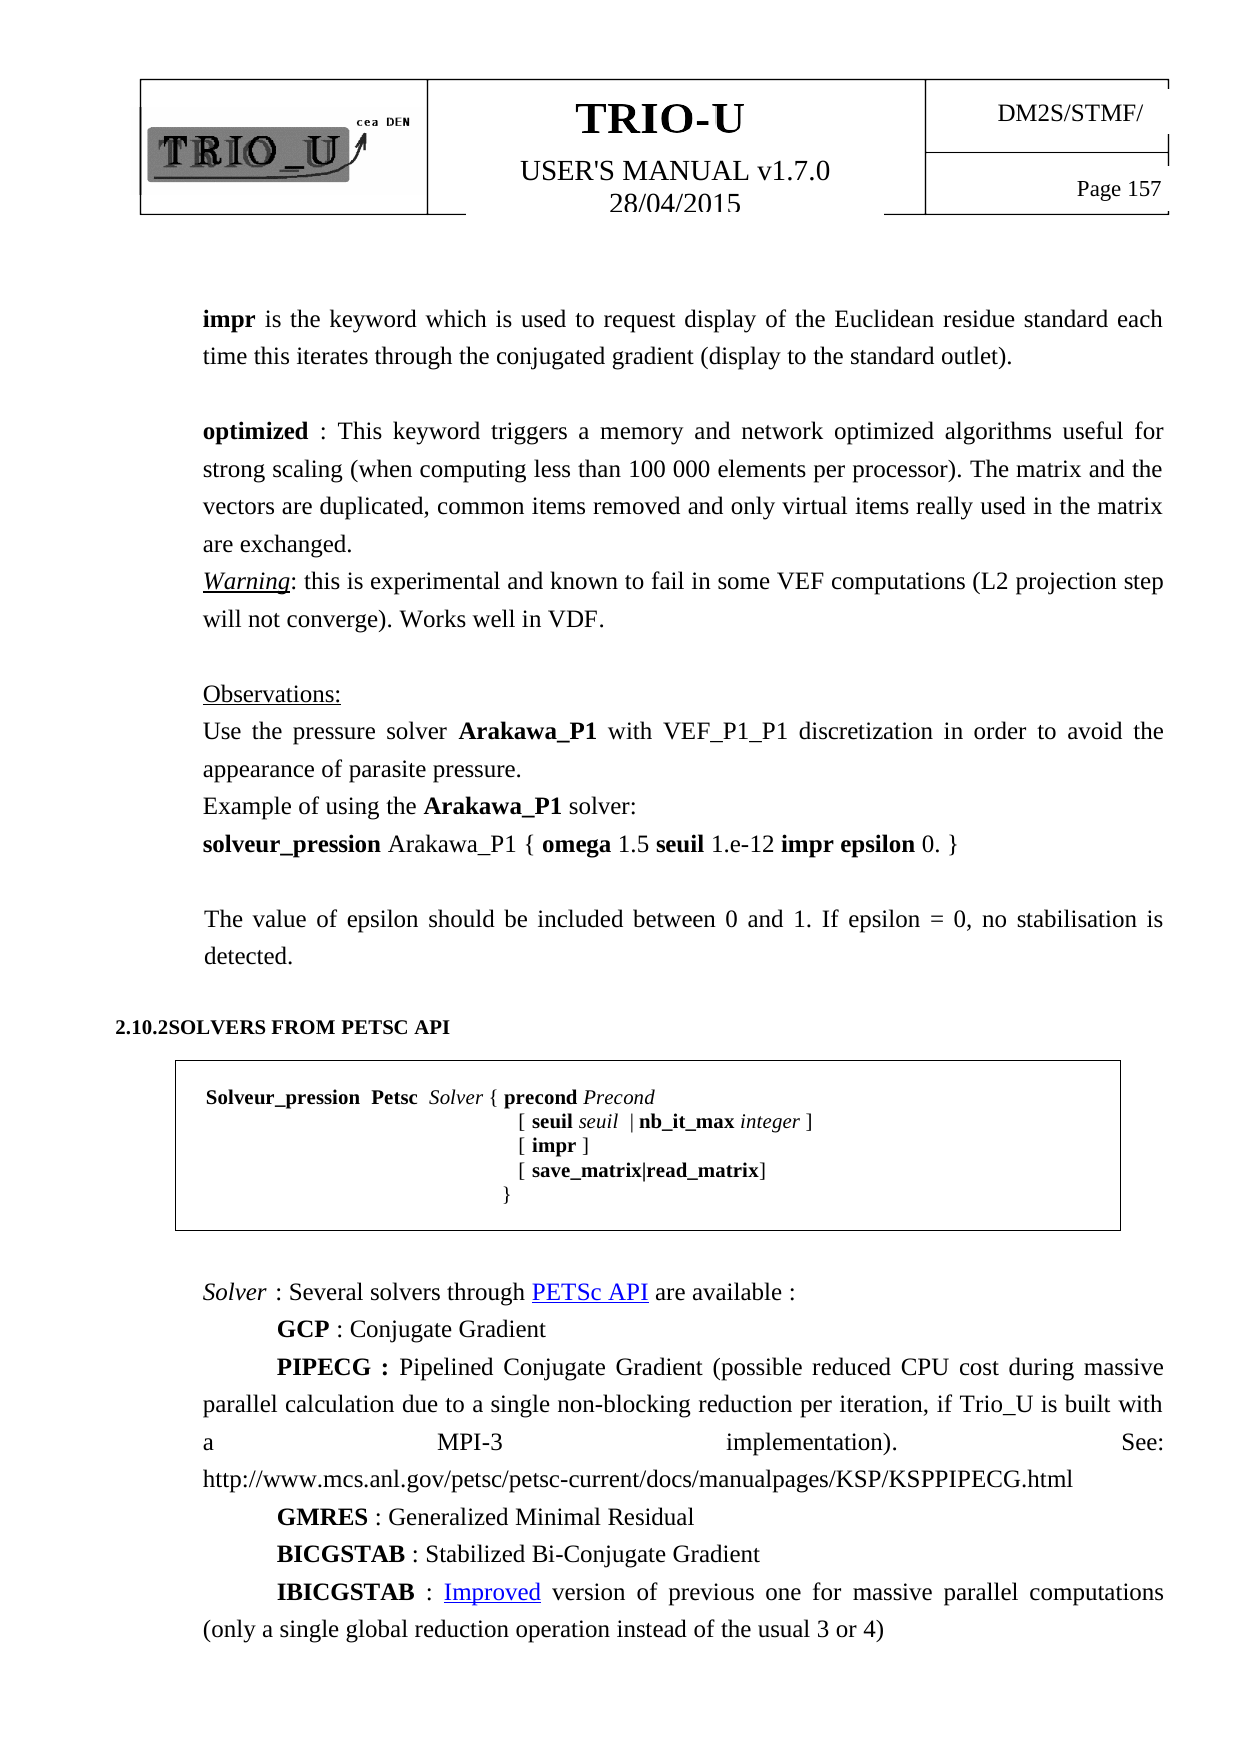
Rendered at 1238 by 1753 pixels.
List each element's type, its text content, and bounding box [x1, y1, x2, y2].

text GCP : Conjugate Gradient [203, 1306, 1165, 1343]
text Solver : Several solvers through PETSc API are available : [203, 1268, 1165, 1306]
text IBICGSTAB : Improved version of previous one for massive parallel computations (only a single global reduction operation instead of the usual 3 or 4) [203, 1568, 1165, 1643]
text The value of epsilon should be included between 0 and 1. If epsilon = 0, no stabilisation is detected. [204, 895, 1165, 970]
text GMRES : Generalized Minimal Residual [203, 1493, 1165, 1531]
text solveur_pression Arakawa_P1 { omega 1.5 seuil 1.e-12 impr epsilon 0. } [203, 820, 1165, 858]
text BICGSTAB : Stabilized Bi-Conjugate Gradient [203, 1531, 1165, 1568]
text PIPECG : Pipelined Conjugate Gradient (possible reduced CPU cost during massive parallel calculation due to a single non-blocking reduction per iteration, if Trio_U is built with a MPI-3 implementation). See: http://www.mcs.anl.gov/petsc/petsc-current/docs/manualpages/KSP/KSPPIPECG.html [203, 1343, 1165, 1493]
text Use the pressure solver Arakawa_P1 with VEF_P1_P1 discretization in order to avoid the appearance of parasite pressure. [203, 708, 1165, 783]
text Warning: this is experimental and known to fail in some VEF computations (L2 projection step will not converge). Works well in VDF. [203, 558, 1165, 633]
table_header Solveur_pression Petsc Solver { precond Precond [ seuil seuil | nb_it_max integer ] [ impr ] [ save_matrix|read_matrix] } [176, 1061, 1120, 1229]
text impr is the keyword which is used to request display of the Euclidean residue standard each time this iterates through the conjugated gradient (display to the standard outlet). [203, 295, 1165, 370]
text optimized : This keyword triggers a memory and network optimized algorithms useful for strong scaling (when computing less than 100 000 elements per processor). The matrix and the vectors are duplicated, common items removed and only virtual items really used in the matrix are exchanged. [203, 408, 1165, 558]
subtitle SOLVERS FROM PETSC API [115, 1015, 1164, 1039]
text Observations: [203, 670, 1165, 708]
text Example of using the Arakawa_P1 solver: [203, 783, 1165, 820]
